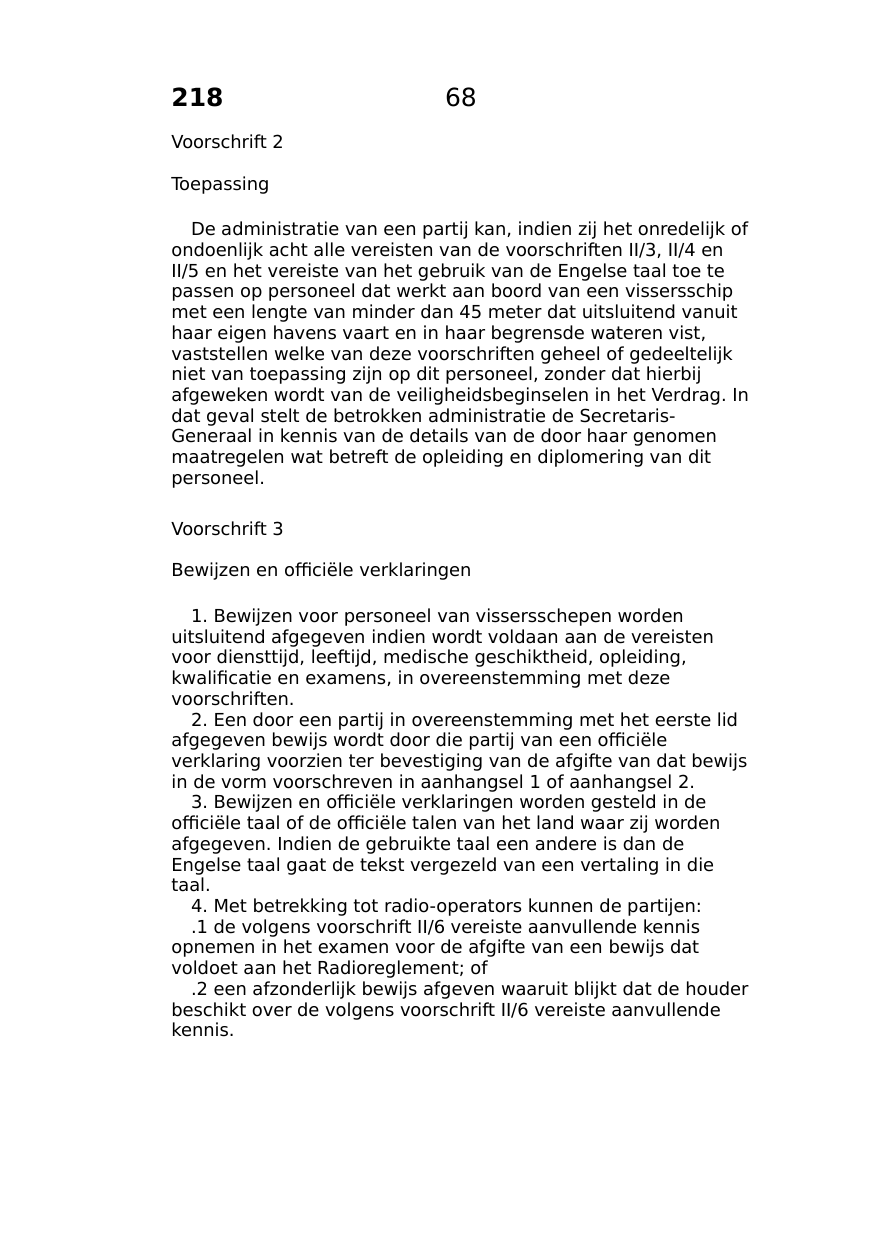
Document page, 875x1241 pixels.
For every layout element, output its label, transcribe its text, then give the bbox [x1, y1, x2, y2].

subtitle Voorschrift 3 Bewijzen en officiële verklaringen [171, 518, 756, 581]
text 1. Bewijzen voor personeel van vissersschepen worden uitsluitend afgegeven indien wordt voldaan aan de vereisten voor diensttijd, leeftijd, medische geschiktheid, opleiding, kwalificatie en examens, in overeenstemming met deze voorschriften. [171, 606, 756, 709]
text .2 een afzonderlijk bewijs afgeven waaruit blijkt dat de houder beschikt over de volgens voorschrift II/6 vereiste aanvullende kennis. [171, 979, 756, 1041]
text 3. Bewijzen en officiële verklaringen worden gesteld in de officiële taal of de officiële talen van het land waar zij worden afgegeven. Indien de gebruikte taal een andere is dan de Engelse taal gaat de tekst vergezeld van een vertaling in die taal. [171, 792, 756, 896]
text .1 de volgens voorschrift II/6 vereiste aanvullende kennis opnemen in het examen voor de afgifte van een bewijs dat voldoet aan het Radioreglement; of [171, 917, 756, 979]
text 2. Een door een partij in overeenstemming met het eerste lid afgegeven bewijs wordt door die partij van een officiële verklaring voorzien ter bevestiging van de afgifte van dat bewijs in de vorm voorschreven in aanhangsel 1 of aanhangsel 2. [171, 709, 756, 792]
text De administratie van een partij kan, indien zij het onredelijk of ondoenlijk acht alle vereisten van de voorschriften II/3, II/4 en II/5 en het vereiste van het gebruik van de Engelse taal toe te passen op personeel dat werkt aan boord van een vissersschip met een lengte van minder dan 45 meter dat uitsluitend vanuit haar eigen havens vaart en in haar begrensde wateren vist, vaststellen welke van deze voorschriften geheel of gedeeltelijk niet van toepassing zijn op dit personeel, zonder dat hierbij afgeweken wordt van de veiligheidsbeginselen in het Verdrag. In dat geval stelt de betrokken administratie de Secretaris-Generaal in kennis van de details van de door haar genomen maatregelen wat betreft de opleiding en diplomering van dit personeel. [171, 219, 756, 488]
subtitle Voorschrift 2 Toepassing [171, 132, 756, 194]
text 4. Met betrekking tot radio-operators kunnen de partijen: [171, 896, 756, 917]
